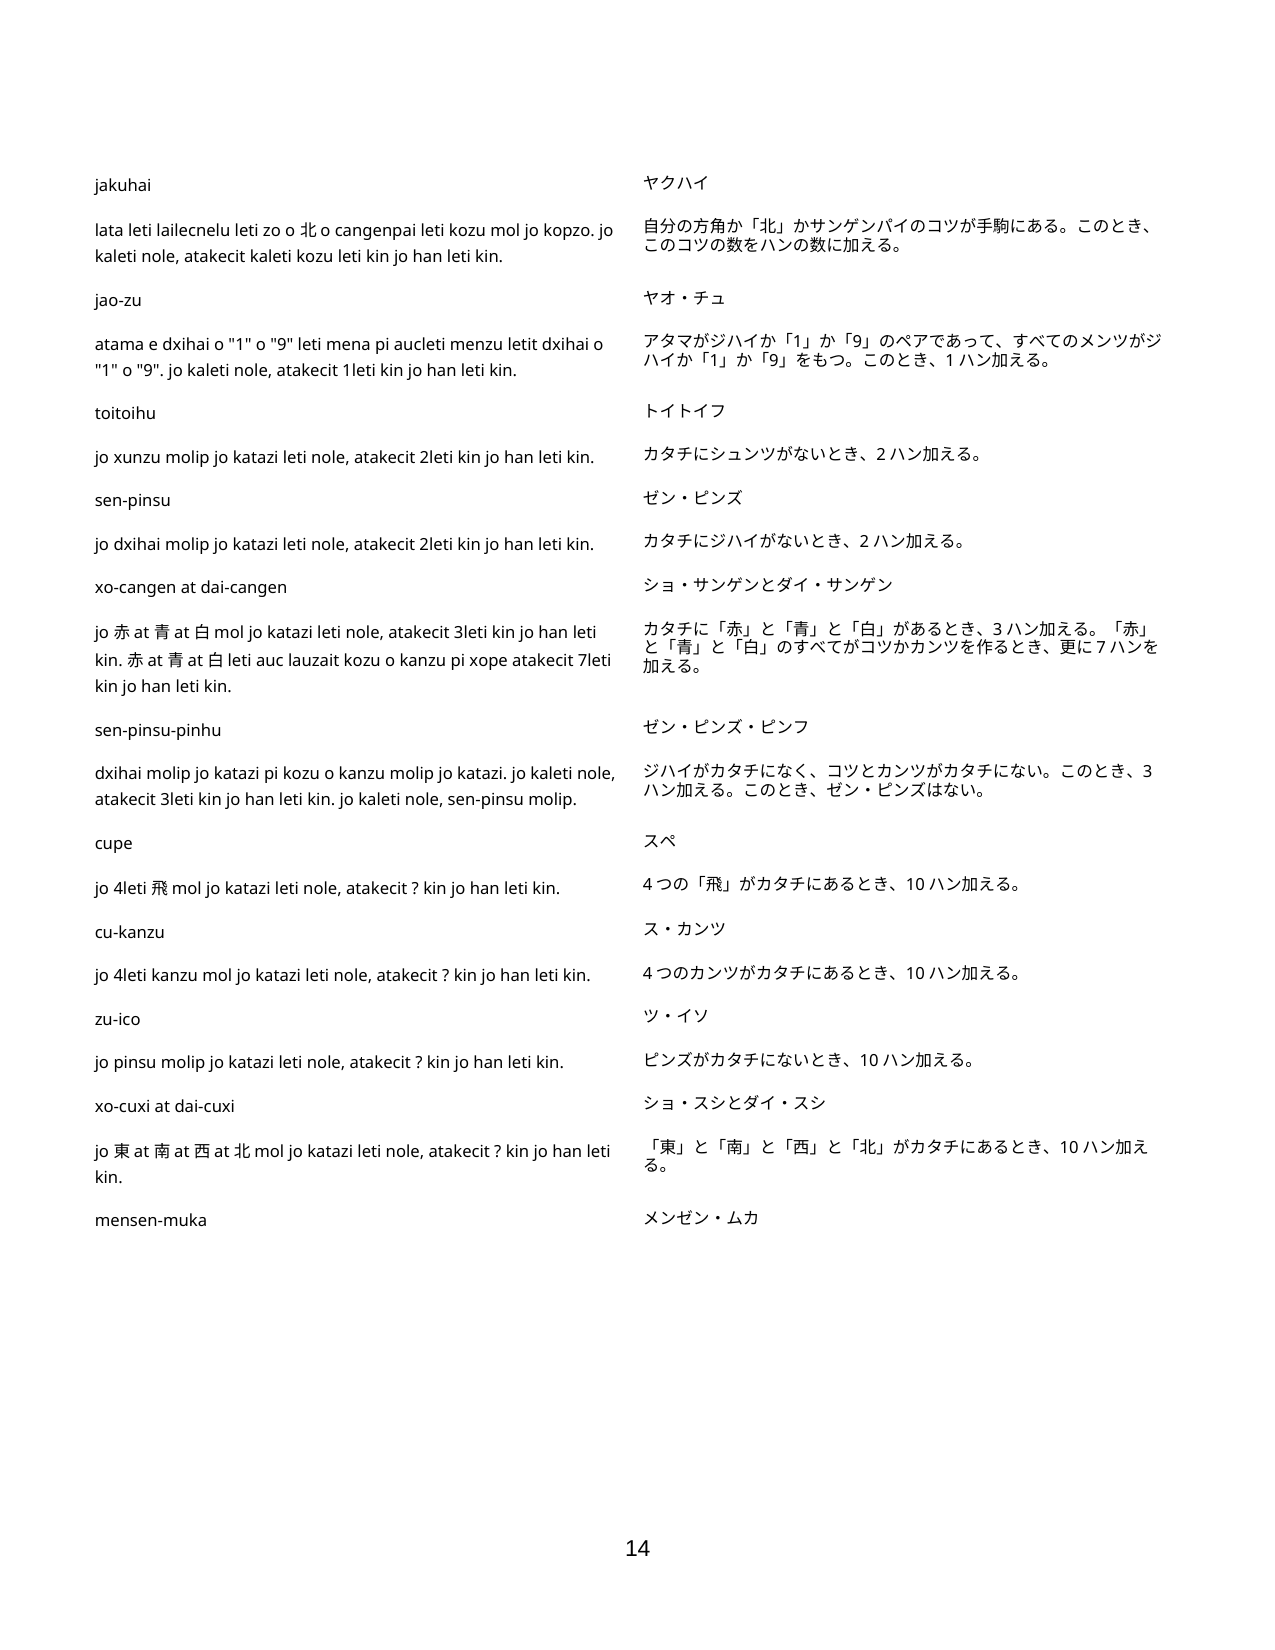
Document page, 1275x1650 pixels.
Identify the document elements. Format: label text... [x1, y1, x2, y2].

table_cell atama e dxihai o "1" o "9" leti mena pi aucleti menzu letit dxihai o "1" o "9". jo kaleti nole, atakecit 1leti kin jo han leti kin. [84, 322, 632, 391]
table_cell jo 4leti kanzu mol jo katazi leti nole, atakecit ? kin jo han leti kin. [84, 953, 632, 997]
table_cell カタチにシュンツがないとき、2ハン加える。 [632, 435, 1182, 478]
table_cell jo 赤 at 青 at 白 mol jo katazi leti nole, atakecit 3leti kin jo han leti kin. 赤 at 青 at 白 leti auc lauzait kozu o kanzu pi xope atakecit 7leti kin jo han leti kin. [84, 609, 632, 708]
table_cell jo pinsu molip jo katazi leti nole, atakecit ? kin jo han leti kin. [84, 1040, 632, 1084]
table_cell sen-pinsu-pinhu [84, 708, 632, 752]
table_cell 「東」と「南」と「西」と「北」がカタチにあるとき、10ハン加える。 [632, 1128, 1182, 1199]
table_cell ジハイがカタチになく、コツとカンツがカタチにない。このとき、3ハン加える。このとき、ゼン・ピンズはない。 [632, 752, 1182, 821]
table_cell ヤオ・チュ [632, 278, 1182, 322]
table_cell xo-cuxi at dai-cuxi [84, 1084, 632, 1127]
table_cell カタチに「赤」と「青」と「白」があるとき、3ハン加える。「赤」と「青」と「白」のすべてがコツかカンツを作るとき、更に7ハンを加える。 [632, 609, 1182, 708]
table_cell mensen-muka [84, 1199, 632, 1242]
table_cell jo xunzu molip jo katazi leti nole, atakecit 2leti kin jo han leti kin. [84, 435, 632, 478]
table_cell ス・カンツ [632, 910, 1182, 953]
table_cell ショ・スシとダイ・スシ [632, 1084, 1182, 1127]
table_cell ヤクハイ [632, 164, 1182, 207]
table_cell lata leti lailecnelu leti zo o 北 o cangenpai leti kozu mol jo kopzo. jo kaleti nole, atakecit kaleti kozu leti kin jo han leti kin. [84, 207, 632, 278]
table_cell cupe [84, 821, 632, 865]
table_cell jo 4leti 飛 mol jo katazi leti nole, atakecit ? kin jo han leti kin. [84, 865, 632, 910]
table_cell zu-ico [84, 997, 632, 1040]
table_cell カタチにジハイがないとき、2ハン加える。 [632, 522, 1182, 566]
table_cell xo-cangen at dai-cangen [84, 566, 632, 609]
table_cell jo 東 at 南 at 西 at 北 mol jo katazi leti nole, atakecit ? kin jo han leti kin. [84, 1128, 632, 1199]
table_cell スペ [632, 821, 1182, 865]
table_cell ツ・イソ [632, 997, 1182, 1040]
table_cell toitoihu [84, 391, 632, 435]
table_cell cu-kanzu [84, 910, 632, 953]
table_cell トイトイフ [632, 391, 1182, 435]
table_cell 4つの「飛」がカタチにあるとき、10ハン加える。 [632, 865, 1182, 910]
table_cell アタマがジハイか「1」か「9」のペアであって、すべてのメンツがジハイか「1」か「9」をもつ。このとき、1ハン加える。 [632, 322, 1182, 391]
table_cell jakuhai [84, 164, 632, 207]
table_cell ショ・サンゲンとダイ・サンゲン [632, 566, 1182, 609]
table_cell jo dxihai molip jo katazi leti nole, atakecit 2leti kin jo han leti kin. [84, 522, 632, 566]
table_cell 自分の方角か「北」かサンゲンパイのコツが手駒にある。このとき、このコツの数をハンの数に加える。 [632, 207, 1182, 278]
table_cell ピンズがカタチにないとき、10ハン加える。 [632, 1040, 1182, 1084]
table_cell 4つのカンツがカタチにあるとき、10ハン加える。 [632, 953, 1182, 997]
table_cell メンゼン・ムカ [632, 1199, 1182, 1242]
table_cell jao-zu [84, 278, 632, 322]
table_cell dxihai molip jo katazi pi kozu o kanzu molip jo katazi. jo kaleti nole, atakecit 3leti kin jo han leti kin. jo kaleti nole, sen-pinsu molip. [84, 752, 632, 821]
table_cell ゼン・ピンズ・ピンフ [632, 708, 1182, 752]
table_cell sen-pinsu [84, 479, 632, 522]
table_cell ゼン・ピンズ [632, 479, 1182, 522]
